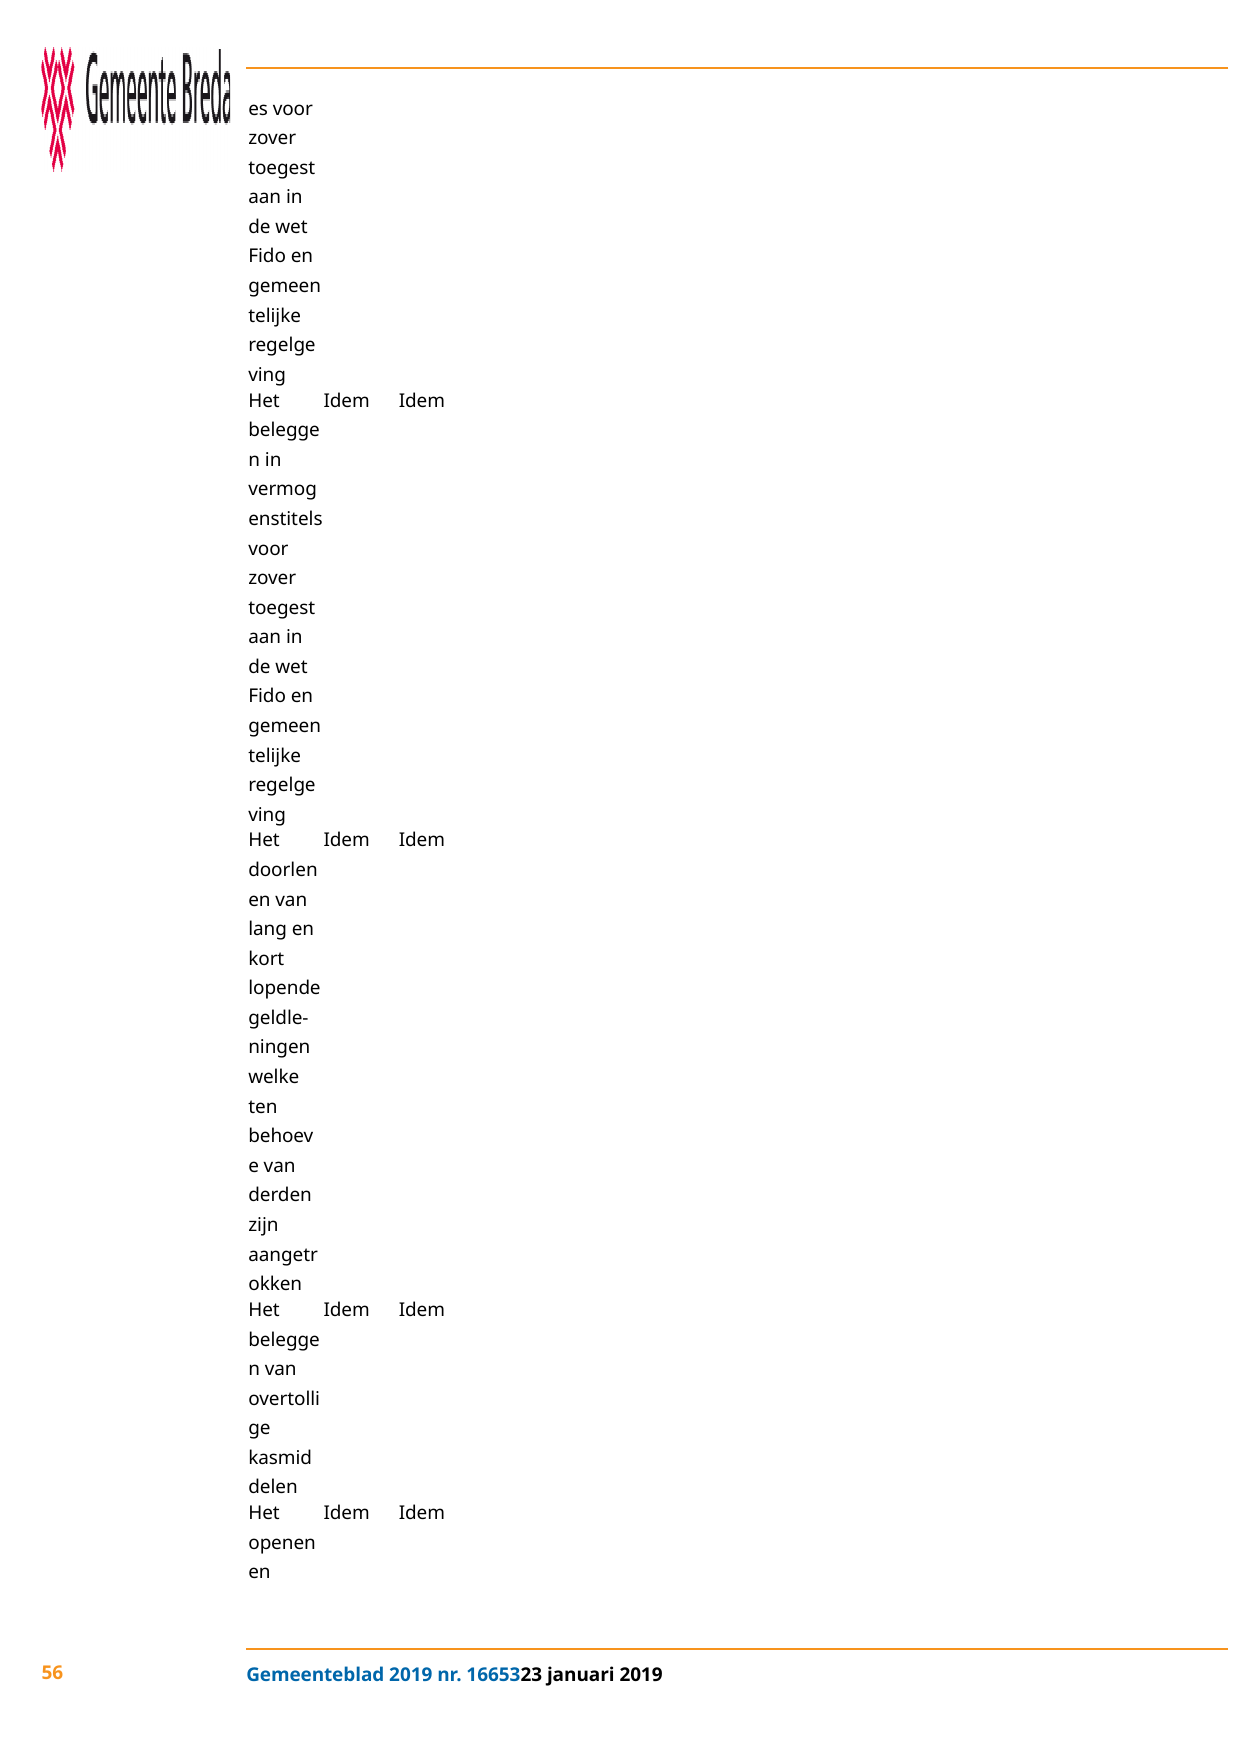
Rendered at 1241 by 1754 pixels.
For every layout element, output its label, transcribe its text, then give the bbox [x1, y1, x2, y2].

table_cell [474, 95, 549, 387]
table_cell Het beleggen van overtollige kasmiddelen [248, 1296, 323, 1499]
table_cell Idem [399, 827, 474, 1296]
table_cell Idem [399, 1499, 474, 1584]
table_cell Het openen en [248, 1499, 323, 1584]
picture [41, 47, 231, 172]
table_cell Idem [399, 1296, 474, 1499]
table_cell [474, 1499, 549, 1584]
table_cell es voor zover toegestaan in de wet Fido en gemeentelijke regelgeving [248, 95, 323, 387]
table_cell [474, 827, 549, 1296]
table_cell Idem [323, 387, 398, 827]
table_cell Het beleggen in vermogenstitels voor zover toegestaan in de wet Fido en gemeentelijke regelgeving [248, 387, 323, 827]
table_cell [399, 95, 474, 387]
table_cell [323, 95, 398, 387]
table_cell Idem [323, 1499, 398, 1584]
table_cell Idem [323, 1296, 398, 1499]
table_cell [474, 387, 549, 827]
table_cell [474, 1296, 549, 1499]
table_cell Idem [399, 387, 474, 827]
table_cell Idem [323, 827, 398, 1296]
table_cell Het doorlenen van lang en kort lopende geldle- ningen welke ten behoeve van derden zijn aangetrokken [248, 827, 323, 1296]
